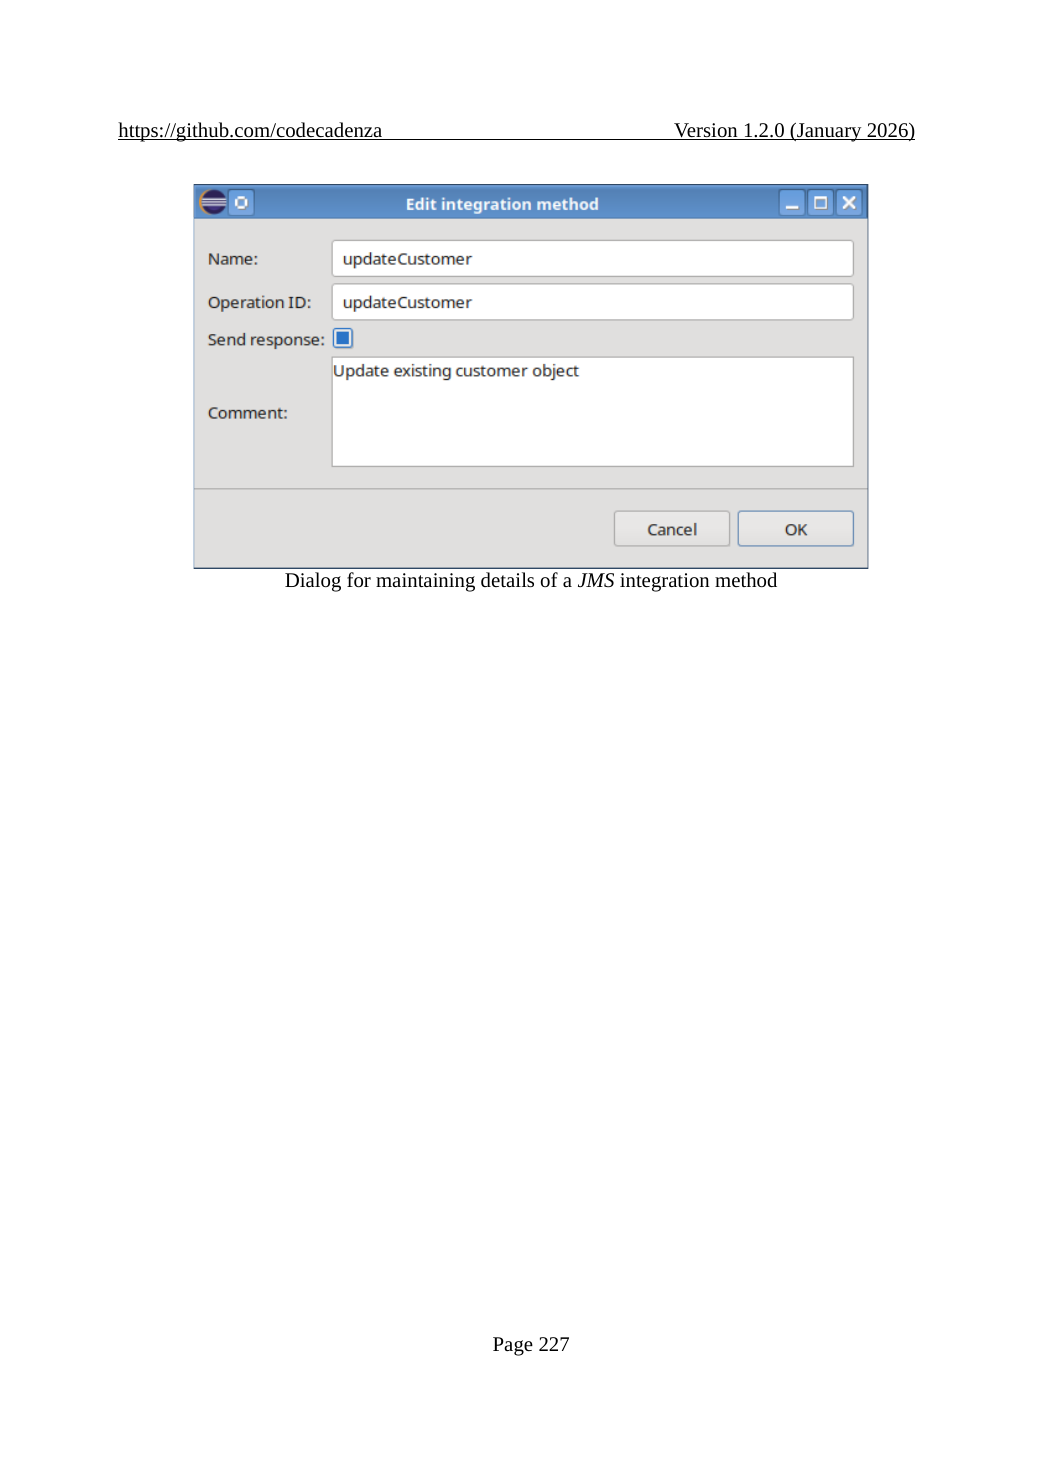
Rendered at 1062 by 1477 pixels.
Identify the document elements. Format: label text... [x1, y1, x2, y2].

text Dialog for maintaining details of a JMS integration method [193, 569, 868, 592]
picture [193, 184, 869, 569]
